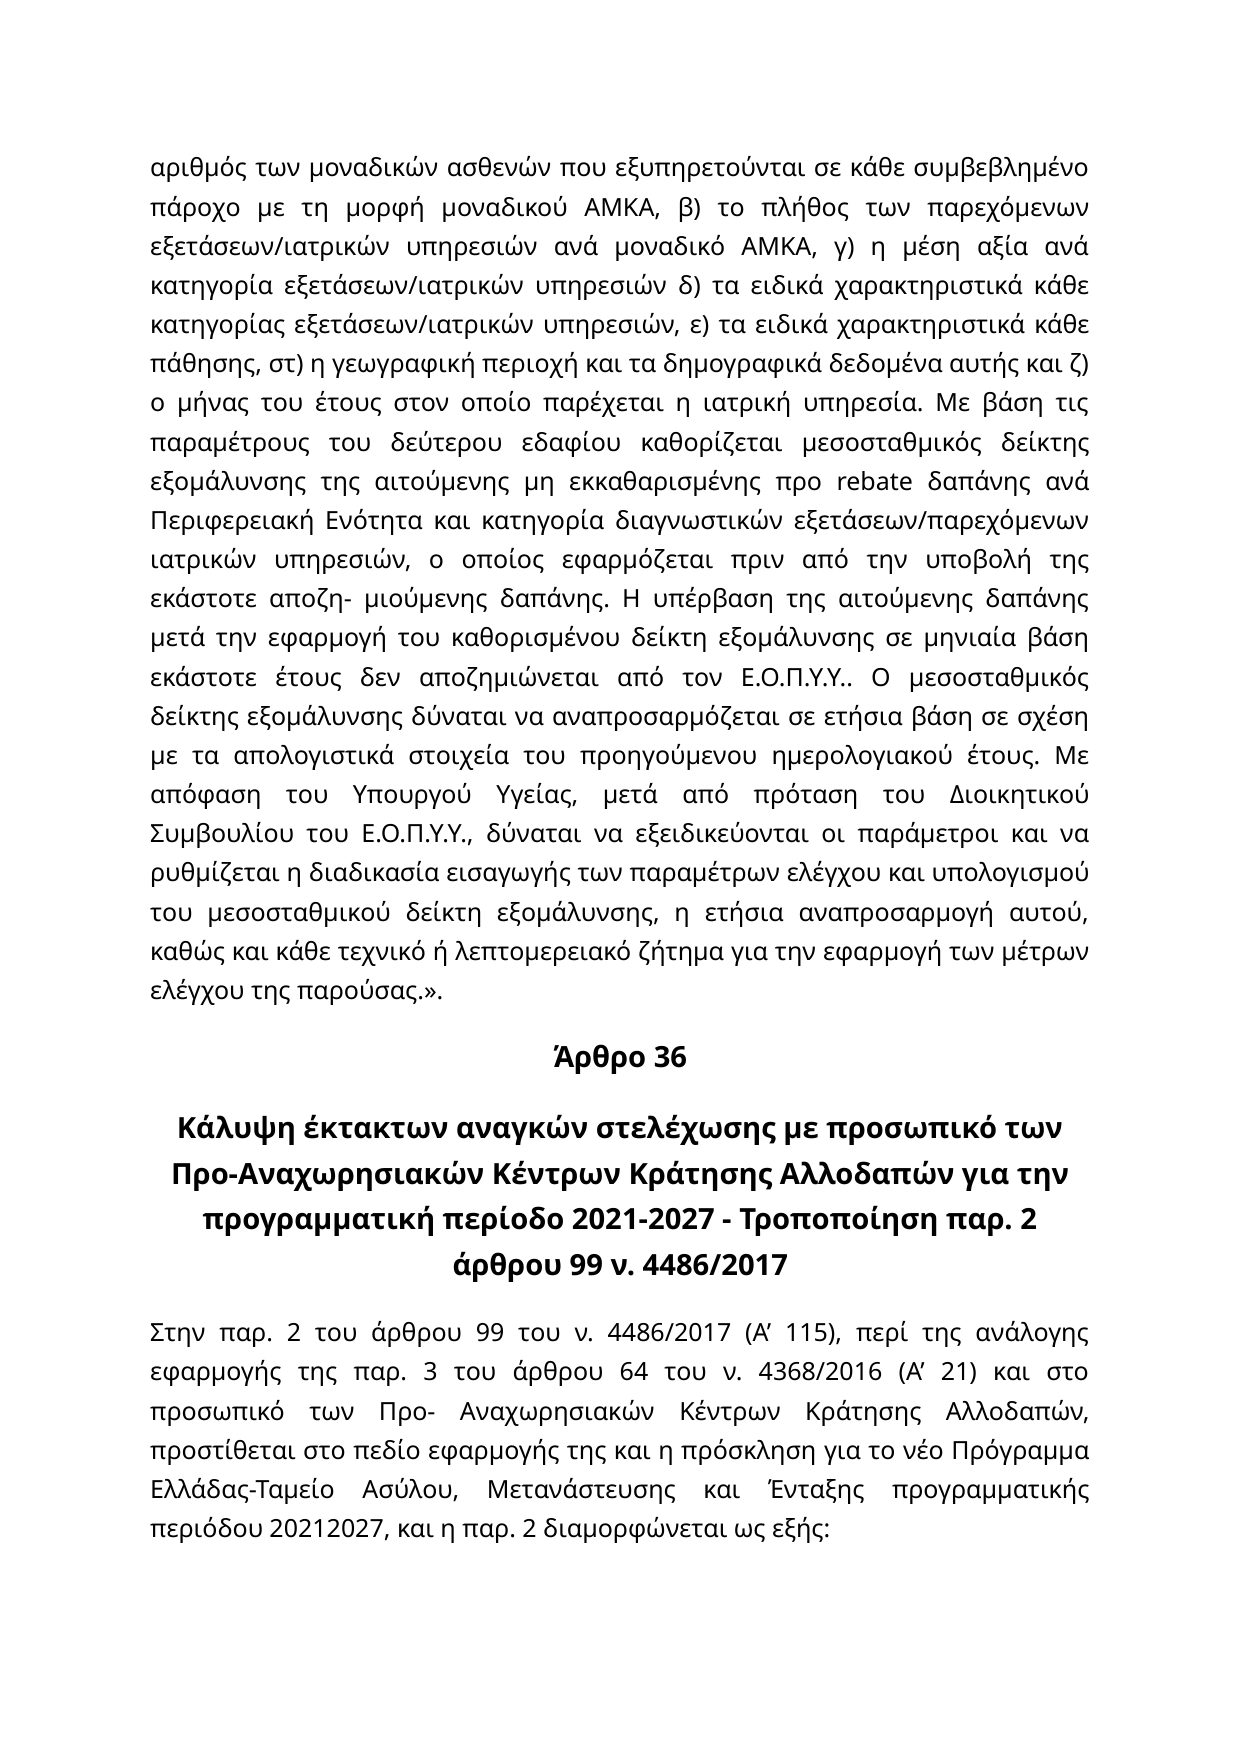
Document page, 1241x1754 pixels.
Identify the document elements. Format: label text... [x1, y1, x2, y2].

subtitle Άρθρο 36 [150, 1037, 1090, 1076]
text αριθμός των μοναδικών ασθενών που εξυπηρετούνται σε κάθε συμβεβλημένο πάροχο με τη μορφή μοναδικού ΑΜΚΑ, β) το πλήθος των παρεχόμενων εξετάσεων/ιατρικών υπηρεσιών ανά μοναδικό ΑΜΚΑ, γ) η μέση αξία ανά κατηγορία εξετάσεων/ιατρικών υπηρεσιών δ) τα ειδικά χαρακτηριστικά κάθε κατηγορίας εξετάσεων/ιατρικών υπηρεσιών, ε) τα ειδικά χαρακτηριστικά κάθε πάθησης, στ) η γεωγραφική περιοχή και τα δημογραφικά δεδομένα αυτής και ζ) ο μήνας του έτους στον οποίο παρέχεται η ιατρική υπηρεσία. Με βάση τις παραμέτρους του δεύτερου εδαφίου καθορίζεται μεσοσταθμικός δείκτης εξομάλυνσης της αιτούμενης μη εκκαθαρισμένης προ rebate δαπάνης ανά Περιφερειακή Ενότητα και κατηγορία διαγνωστικών εξετάσεων/παρεχόμενων ιατρικών υπηρεσιών, ο οποίος εφαρμόζεται πριν από την υποβολή της εκάστοτε αποζη- μιούμενης δαπάνης. Η υπέρβαση της αιτούμενης δαπάνης μετά την εφαρμογή του καθορισμένου δείκτη εξομάλυνσης σε μηνιαία βάση εκάστοτε έτους δεν αποζημιώνεται από τον Ε.Ο.Π.Υ.Υ.. Ο μεσοσταθμικός δείκτης εξομάλυνσης δύναται να αναπροσαρμόζεται σε ετήσια βάση σε σχέση με τα απολογιστικά στοιχεία του προηγούμενου ημερολογιακού έτους. Με απόφαση του Υπουργού Υγείας, μετά από πρόταση του Διοικητικού Συμβουλίου του Ε.Ο.Π.Υ.Υ., δύναται να εξειδικεύονται οι παράμετροι και να ρυθμίζεται η διαδικασία εισαγωγής των παραμέτρων ελέγχου και υπολογισμού του μεσοσταθμικού δείκτη εξομάλυνσης, η ετήσια αναπροσαρμογή αυτού, καθώς και κάθε τεχνικό ή λεπτομερειακό ζήτημα για την εφαρμογή των μέτρων ελέγχου της παρούσας.». [150, 150, 1090, 1007]
subtitle Κάλυψη έκτακτων αναγκών στελέχωσης με προσωπικό των Προ-Αναχωρησιακών Κέντρων Κράτησης Αλλοδαπών για την προγραμματική περίοδο 2021-2027 - Τροποποίηση παρ. 2 άρθρου 99 ν. 4486/2017 [150, 1107, 1090, 1284]
text Στην παρ. 2 του άρθρου 99 του ν. 4486/2017 (Α’ 115), περί της ανάλογης εφαρμογής της παρ. 3 του άρθρου 64 του ν. 4368/2016 (Α’ 21) και στο προσωπικό των Προ- Αναχωρησιακών Κέντρων Κράτησης Αλλοδαπών, προστίθεται στο πεδίο εφαρμογής της και η πρόσκληση για το νέο Πρόγραμμα Ελλάδας-Ταμείο Ασύλου, Μετανάστευσης και Ένταξης προγραμματικής περιόδου 20212027, και η παρ. 2 διαμορφώνεται ως εξής: [150, 1315, 1090, 1545]
